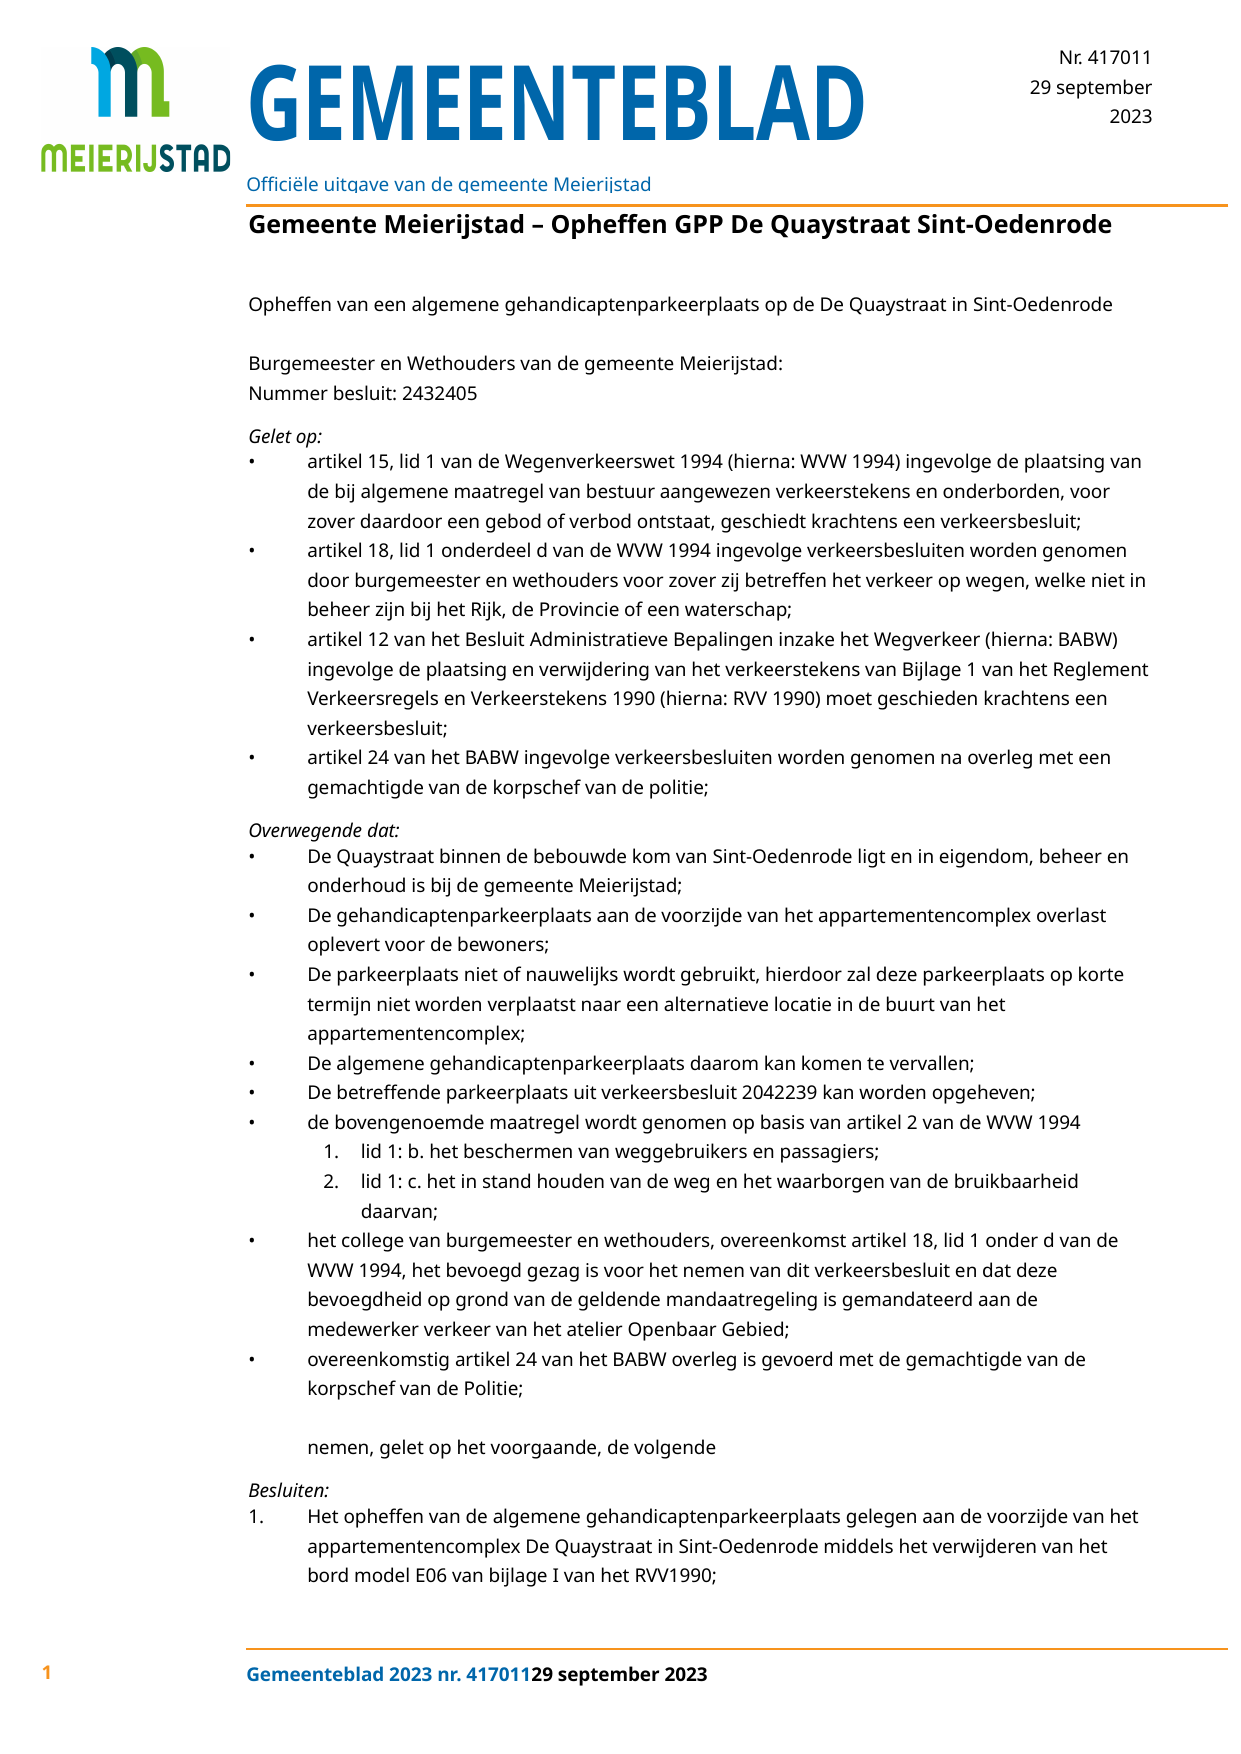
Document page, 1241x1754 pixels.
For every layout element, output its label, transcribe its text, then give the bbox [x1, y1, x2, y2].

list artikel 12 van het Besluit Administratieve Bepalingen inzake het Wegverkeer (hierna: BABW) ingevolge de plaatsing en verwijdering van het verkeerstekens van Bijlage 1 van het Reglement Verkeersregels en Verkeerstekens 1990 (hierna: RVV 1990) moet geschieden krachtens een verkeersbesluit; [248, 626, 1152, 741]
text Nummer besluit: 2432405 [248, 380, 1152, 406]
list De Quaystraat binnen de bebouwde kom van Sint-Oedenrode ligt en in eigendom, beheer en onderhoud is bij de gemeente Meierijstad; [248, 843, 1152, 898]
list het college van burgemeester en wethouders, overeenkomst artikel 18, lid 1 onder d van de WVW 1994, het bevoegd gezag is voor het nemen van dit verkeersbesluit en dat deze bevoegdheid op grond van de geldende mandaatregeling is gemandateerd aan de medewerker verkeer van het atelier Openbaar Gebied; [248, 1227, 1152, 1342]
list De betreffende parkeerplaats uit verkeersbesluit 2042239 kan worden opgeheven; [248, 1079, 1152, 1105]
list De parkeerplaats niet of nauwelijks wordt gebruikt, hierdoor zal deze parkeerplaats op korte termijn niet worden verplaatst naar een alternatieve locatie in de buurt van het appartementencomplex; [248, 961, 1152, 1046]
list artikel 18, lid 1 onderdeel d van de WVW 1994 ingevolge verkeersbesluiten worden genomen door burgemeester en wethouders voor zover zij betreffen het verkeer op wegen, welke niet in beheer zijn bij het Rijk, de Provincie of een waterschap; [248, 537, 1152, 622]
list lid 1: c. het in stand houden van de weg en het waarborgen van de bruikbaarheid daarvan; [323, 1168, 1152, 1224]
list lid 1: b. het beschermen van weggebruikers en passagiers; [323, 1139, 1152, 1164]
list overeenkomstig artikel 24 van het BABW overleg is gevoerd met de gemachtigde van de korpschef van de Politie; [248, 1346, 1152, 1401]
text Gemeente Meierijstad – Opheffen GPP De Quaystraat Sint-Oedenrode [248, 207, 1152, 241]
list de bovengenoemde maatregel wordt genomen op basis van artikel 2 van de WVW 1994 [248, 1109, 1152, 1135]
text Burgemeester en Wethouders van de gemeente Meierijstad: [248, 350, 1152, 376]
list De algemene gehandicaptenparkeerplaats daarom kan komen te vervallen; [248, 1050, 1152, 1076]
list nemen, gelet op het voorgaande, de volgende [248, 1434, 1152, 1460]
text Besluiten: [248, 1478, 1152, 1503]
text Gelet op: [248, 423, 1152, 449]
list Het opheffen van de algemene gehandicaptenparkeerplaats gelegen aan de voorzijde van het appartementencomplex De Quaystraat in Sint-Oedenrode middels het verwijderen van het bord model E06 van bijlage I van het RVV1990; [248, 1503, 1152, 1588]
list artikel 24 van het BABW ingevolge verkeersbesluiten worden genomen na overleg met een gemachtigde van de korpschef van de politie; [248, 744, 1152, 800]
picture [41, 47, 231, 172]
list artikel 15, lid 1 van de Wegenverkeerswet 1994 (hierna: WVW 1994) ingevolge de plaatsing van de bij algemene maatregel van bestuur aangewezen verkeerstekens en onderborden, voor zover daardoor een gebod of verbod ontstaat, geschiedt krachtens een verkeersbesluit; [248, 449, 1152, 533]
text Opheffen van een algemene gehandicaptenparkeerplaats op de De Quaystraat in Sint-Oedenrode [248, 291, 1152, 317]
text Overwegende dat: [248, 817, 1152, 843]
list De gehandicaptenparkeerplaats aan de voorzijde van het appartementencomplex overlast oplevert voor de bewoners; [248, 902, 1152, 957]
